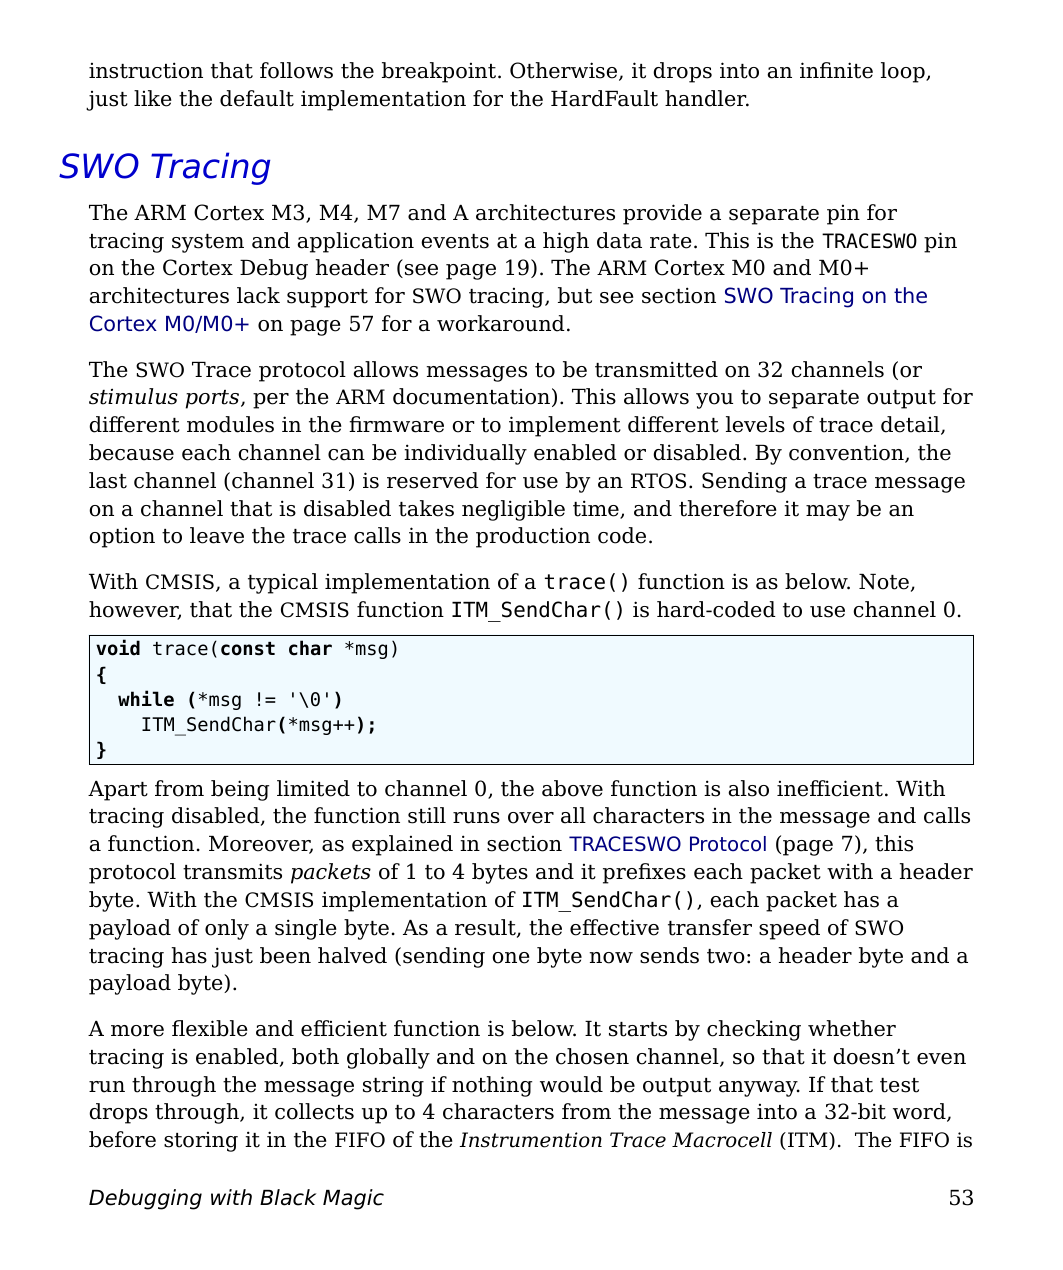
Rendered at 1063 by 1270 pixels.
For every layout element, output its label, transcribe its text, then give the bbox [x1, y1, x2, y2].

text } [90, 735, 973, 764]
text void trace(const char *msg) [90, 636, 973, 659]
text while (*msg != '\0') [90, 685, 973, 710]
text ITM_SendChar(*msg++); [90, 710, 973, 735]
text instruction that follows the breakpoint. Otherwise, it drops into an infinite loop, just like the default implementation for the HardFault handler. [88, 59, 974, 111]
text Apart from being limited to channel 0, the above function is also inefficient. With tracing disabled, the function still runs over all characters in the message and calls a function. Moreover, as explained in section TRACESWO Protocol (page 7), this protocol transmits packets of 1 to 4 bytes and it prefixes each packet with a header byte. With the CMSIS implementation of ITM_SendChar(), each packet has a payload of only a single byte. As a result, the effective transfer speed of SWO tracing has just been halved (sending one byte now sends two: a header byte and a payload byte). [88, 777, 974, 996]
text The ARM Cortex M3, M4, M7 and A architectures provide a separate pin for tracing system and application events at a high data rate. This is the TRACESWO pin on the Cortex Debug header (see page 18). The ARM Cortex M0 and M0+ architectures lack support for SWO tracing, but see section SWO Tracing on the Cortex M0/M0+ on page 56 for a workaround. [88, 201, 974, 336]
text A more flexible and efficient function is below. It starts by checking whether tracing is enabled, both globally and on the chosen channel, so that it doesn’t even run through the message string if nothing would be output anyway. If that test drops through, it collects up to 4 characters from the message into a 32-bit word, before storing it in the FIFO of the Instrumention Trace Macrocell (ITM). The FIFO is [88, 1017, 974, 1152]
text With CMSIS, a typical implementation of a trace() function is as below. Note, however, that the CMSIS function ITM_SendChar() is hard-coded to use channel 0. [88, 570, 974, 622]
subtitle SWO Tracing [59, 147, 974, 186]
text The SWO Trace protocol allows messages to be transmitted on 32 channels (or stimulus ports, per the ARM documentation). This allows you to separate output for different modules in the firmware or to implement different levels of trace detail, because each channel can be individually enabled or disabled. By convention, the last channel (channel 31) is reserved for use by an RTOS. Sending a trace message on a channel that is disabled takes negligible time, and therefore it may be an option to leave the trace calls in the production code. [88, 358, 974, 549]
text { [90, 659, 973, 685]
